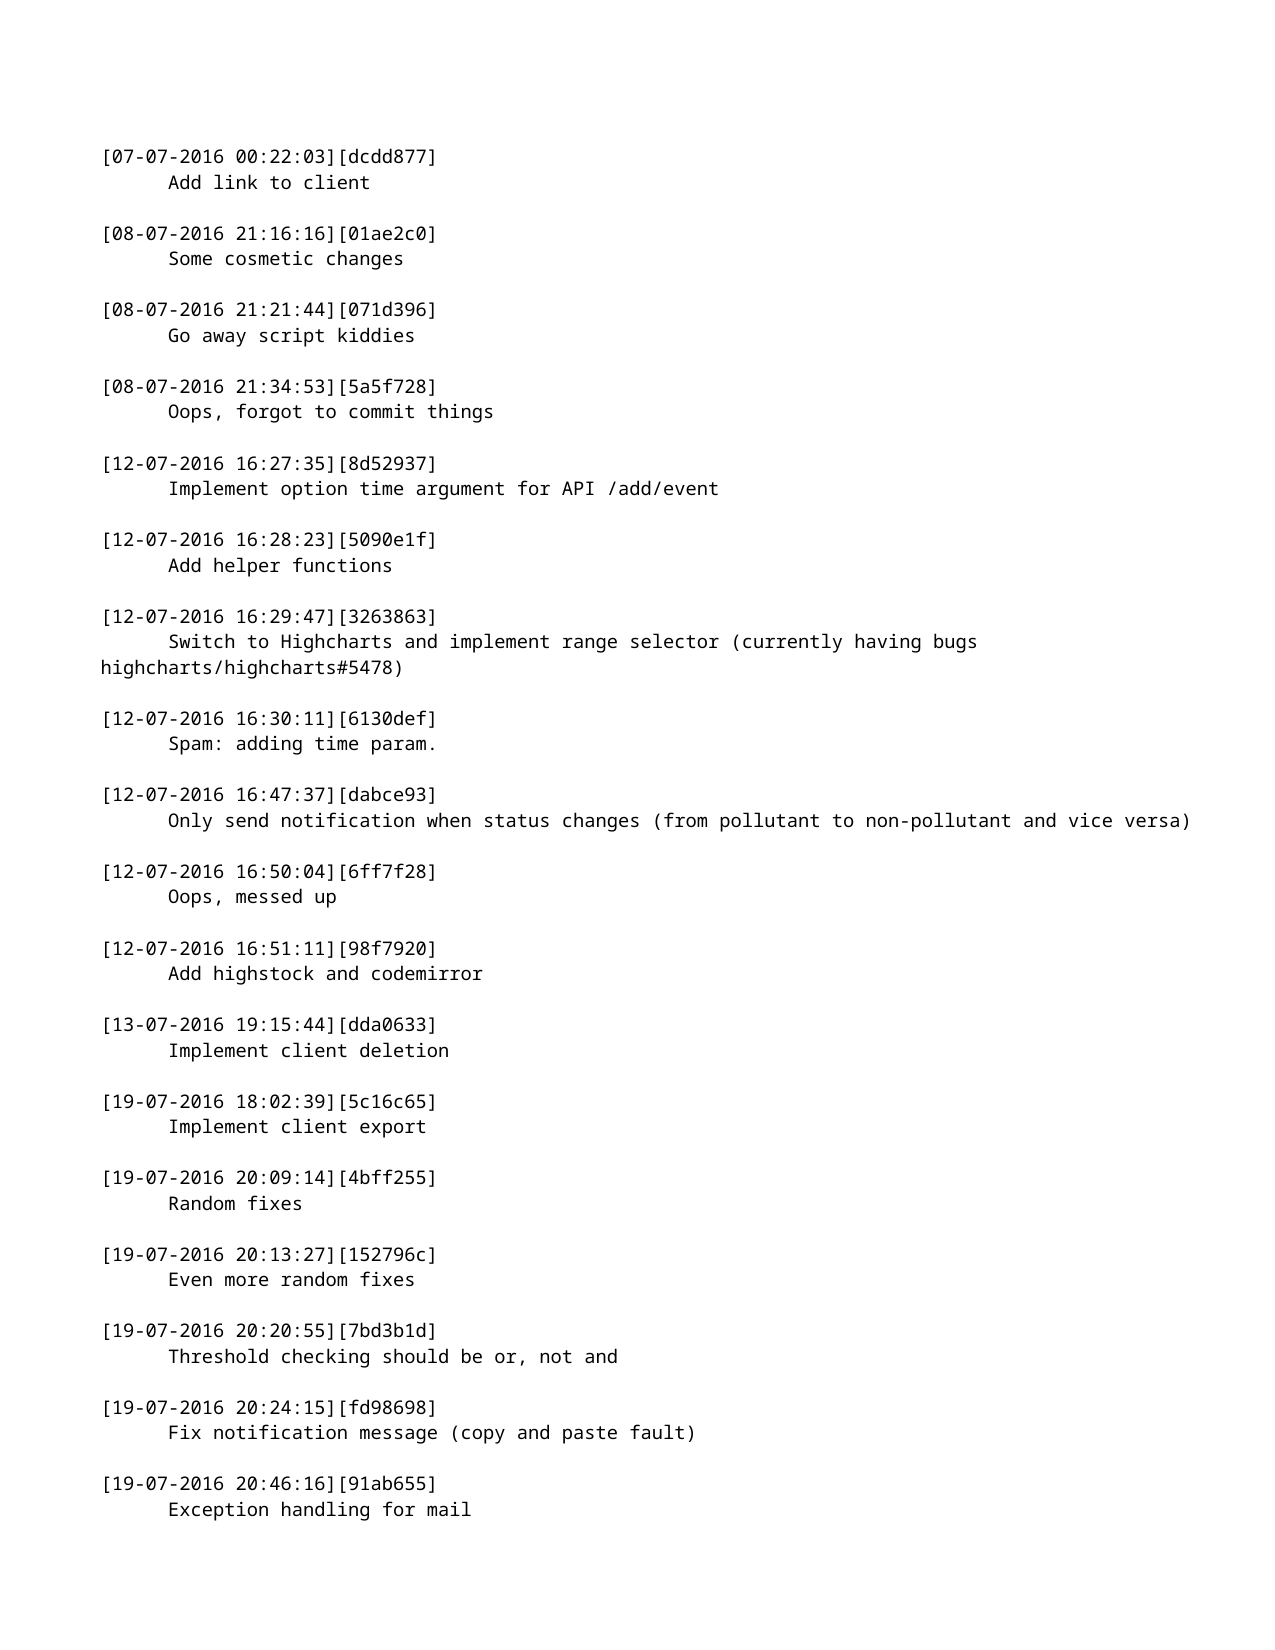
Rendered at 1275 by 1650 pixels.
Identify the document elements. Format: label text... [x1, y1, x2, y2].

text [08-07-2016 21:16:16][01ae2c0] [100, 220, 1243, 246]
text Oops, forgot to commit things [100, 399, 1243, 424]
text [19-07-2016 20:24:15][fd98698] [100, 1394, 1243, 1420]
text [07-07-2016 00:22:03][dcdd877] [100, 144, 1243, 169]
text [13-07-2016 19:15:44][dda0633] [100, 1011, 1243, 1037]
text [19-07-2016 20:09:14][4bff255] [100, 1164, 1243, 1190]
text Even more random fixes [100, 1267, 1243, 1292]
text [19-07-2016 18:02:39][5c16c65] [100, 1088, 1243, 1113]
text Exception handling for mail [100, 1496, 1243, 1522]
text [12-07-2016 16:27:35][8d52937] [100, 450, 1243, 475]
text [19-07-2016 20:20:55][7bd3b1d] [100, 1318, 1243, 1343]
text [08-07-2016 21:21:44][071d396] [100, 297, 1243, 322]
text [08-07-2016 21:34:53][5a5f728] [100, 373, 1243, 399]
text Add link to client [100, 169, 1243, 195]
text [12-07-2016 16:47:37][dabce93] [100, 782, 1243, 807]
text [12-07-2016 16:29:47][3263863] [100, 603, 1243, 628]
text Switch to Highcharts and implement range selector (currently having bugs highcharts/highcharts#5478) [100, 628, 1243, 679]
text [12-07-2016 16:50:04][6ff7f28] [100, 858, 1243, 884]
text Implement client deletion [100, 1037, 1243, 1062]
text [19-07-2016 20:13:27][152796c] [100, 1241, 1243, 1267]
text Threshold checking should be or, not and [100, 1343, 1243, 1369]
text Fix notification message (copy and paste fault) [100, 1420, 1243, 1445]
text [12-07-2016 16:30:11][6130def] [100, 705, 1243, 731]
text Random fixes [100, 1190, 1243, 1216]
text [12-07-2016 16:28:23][5090e1f] [100, 526, 1243, 552]
text Only send notification when status changes (from pollutant to non-pollutant and vice versa) [100, 807, 1243, 833]
text [19-07-2016 20:46:16][91ab655] [100, 1471, 1243, 1496]
text Add helper functions [100, 552, 1243, 577]
text Implement option time argument for API /add/event [100, 475, 1243, 501]
text [12-07-2016 16:51:11][98f7920] [100, 935, 1243, 960]
text Go away script kiddies [100, 322, 1243, 348]
text Spam: adding time param. [100, 731, 1243, 756]
text Some cosmetic changes [100, 246, 1243, 271]
text Oops, messed up [100, 884, 1243, 909]
text Add highstock and codemirror [100, 960, 1243, 986]
text Implement client export [100, 1113, 1243, 1139]
